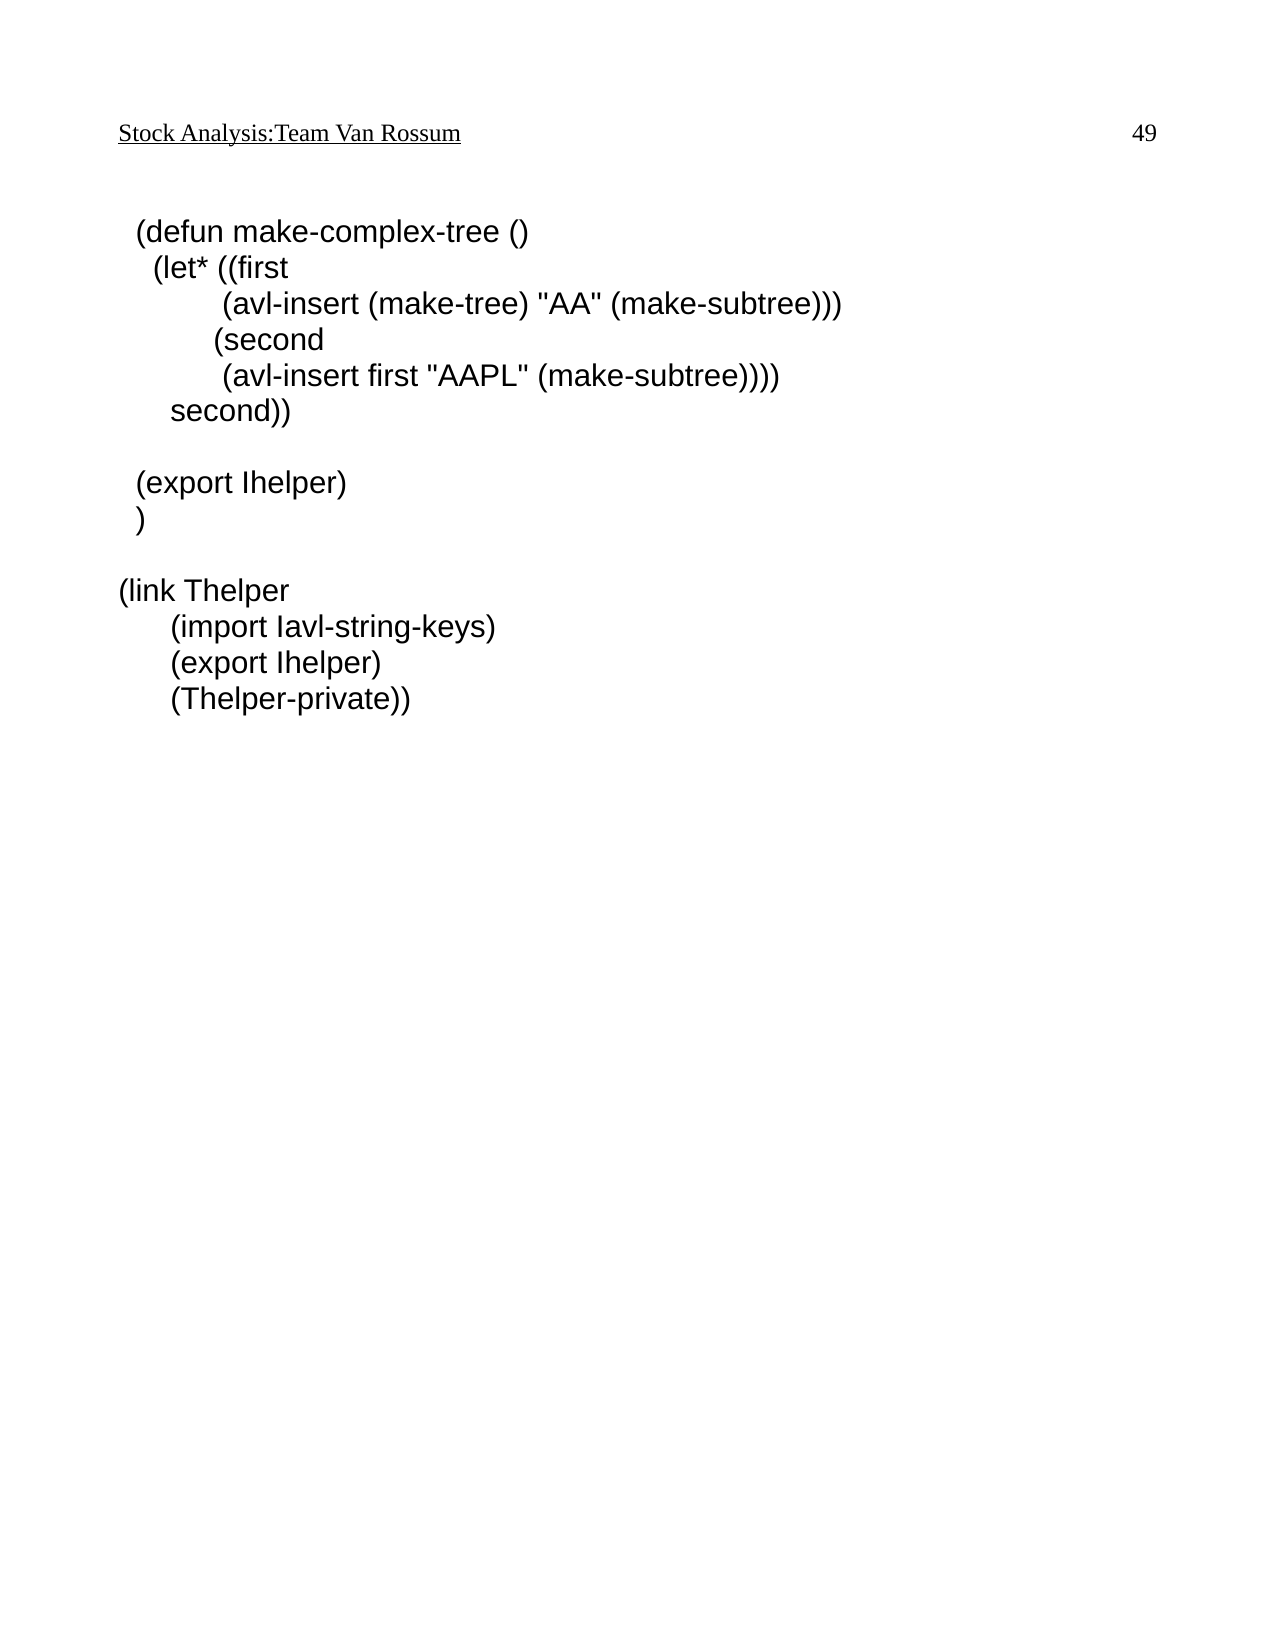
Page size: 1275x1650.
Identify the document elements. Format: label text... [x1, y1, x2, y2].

text (Thelper-private)) [118, 680, 1157, 716]
text (avl-insert first "AAPL" (make-subtree)))) [118, 357, 1157, 392]
text (avl-insert (make-tree) "AA" (make-subtree))) [118, 285, 1157, 321]
text (let* ((first [118, 249, 1157, 285]
text (link Thelper [118, 572, 1157, 608]
text (defun make-complex-tree () [118, 213, 1157, 249]
text (second [118, 321, 1157, 357]
text (import Iavl-string-keys) [118, 608, 1157, 644]
text ) [118, 500, 1157, 536]
text second)) [118, 392, 1157, 428]
text (export Ihelper) [118, 464, 1157, 500]
text (export Ihelper) [118, 644, 1157, 680]
